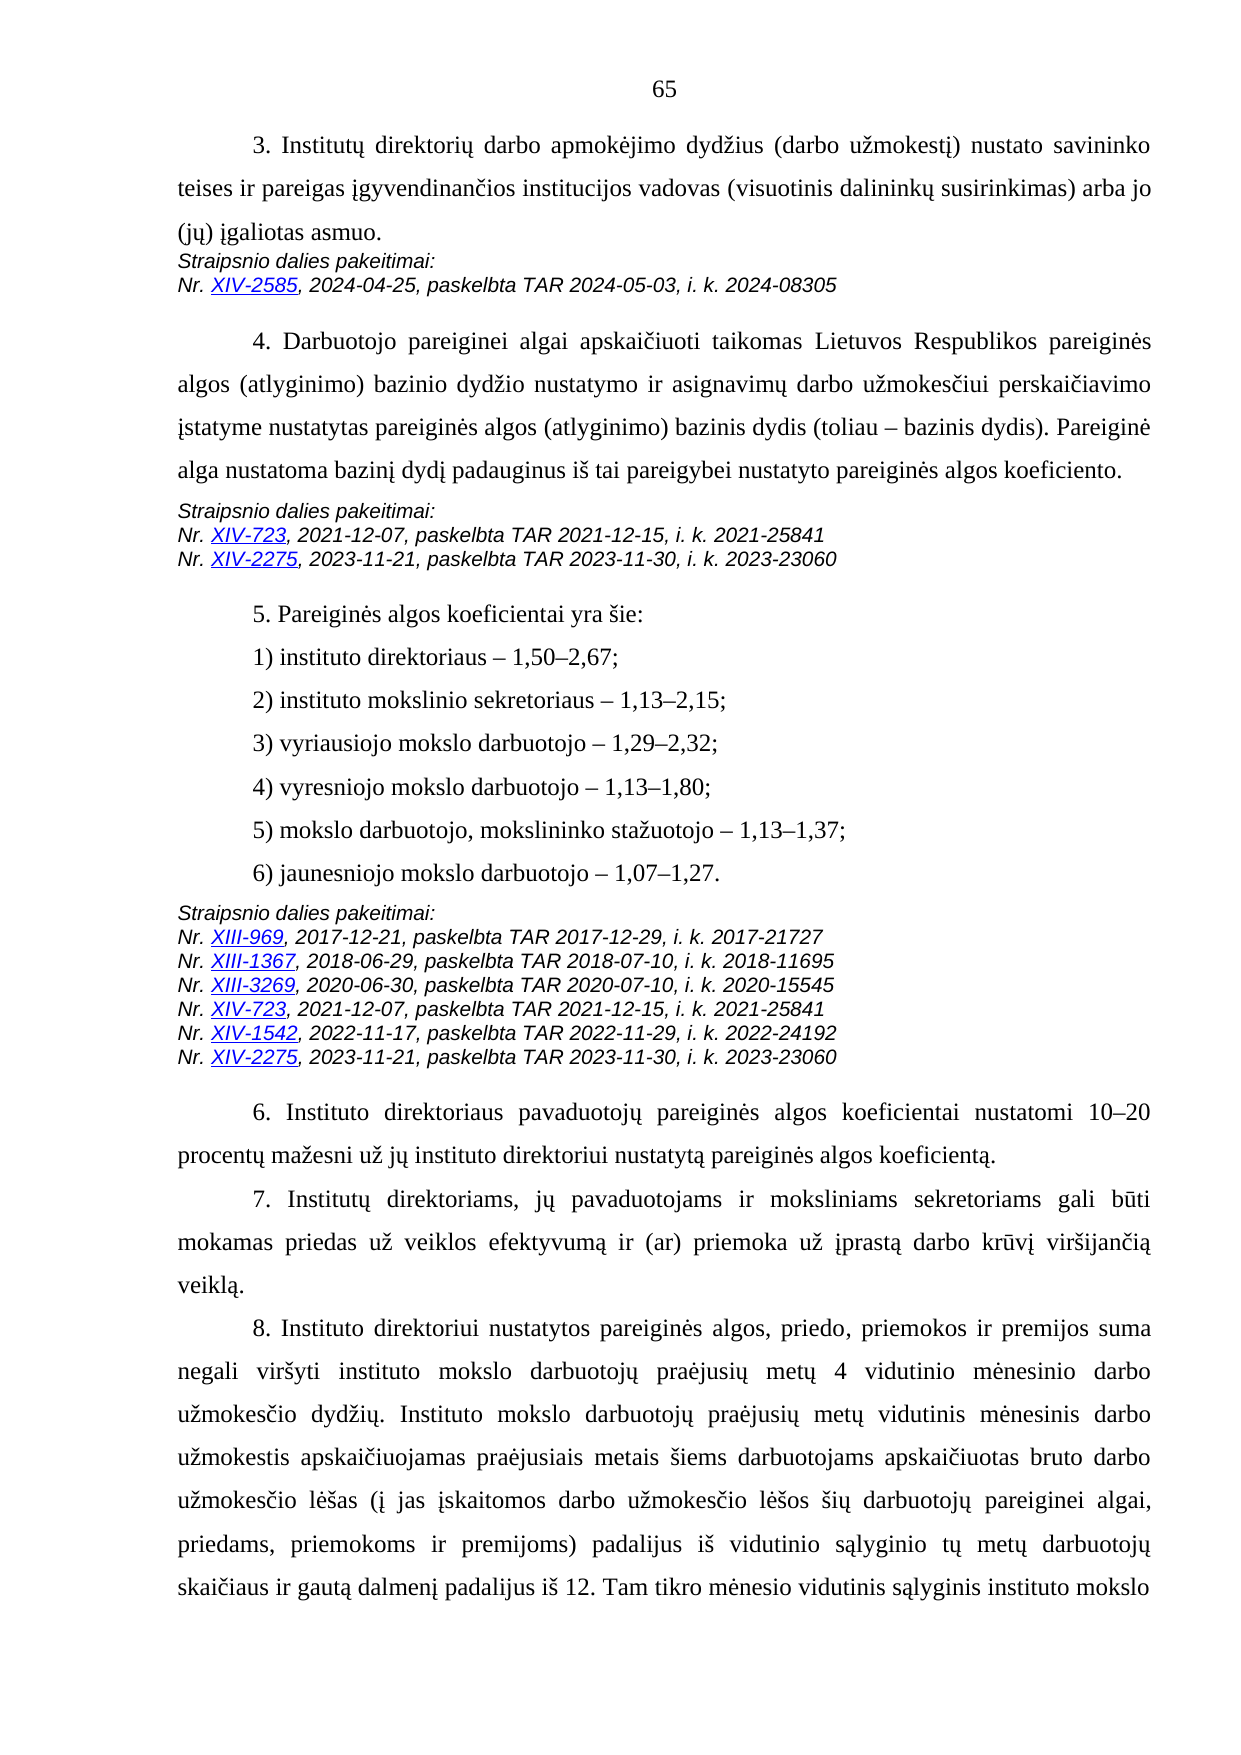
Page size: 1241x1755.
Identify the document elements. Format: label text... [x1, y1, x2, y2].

text 4. Darbuotojo pareiginei algai apskaičiuoti taikomas Lietuvos Respublikos pareiginės algos (atlyginimo) bazinio dydžio nustatymo ir asignavimų darbo užmokesčiui perskaičiavimo įstatyme nustatytas pareiginės algos (atlyginimo) bazinis dydis (toliau – bazinis dydis). Pareiginė alga nustatoma bazinį dydį padauginus iš tai pareigybei nustatyto pareiginės algos koeficiento. [177, 326, 1152, 484]
text Nr. XIV-1542, 2022-11-17, paskelbta TAR 2022-11-29, i. k. 2022-24192 [177, 1021, 1152, 1045]
text Nr. XIV-2275, 2023-11-21, paskelbta TAR 2023-11-30, i. k. 2023-23060 [177, 546, 1152, 570]
text 5) mokslo darbuotojo, mokslininko stažuotojo – 1,13–1,37; [177, 815, 1152, 843]
text 4) vyresniojo mokslo darbuotojo – 1,13–1,80; [177, 772, 1152, 800]
text Straipsnio dalies pakeitimai: [177, 498, 1152, 522]
text Nr. XIV-723, 2021-12-07, paskelbta TAR 2021-12-15, i. k. 2021-25841 [177, 522, 1152, 546]
text Straipsnio dalies pakeitimai: [177, 249, 1152, 273]
text 5. Pareiginės algos koeficientai yra šie: [177, 599, 1152, 628]
text Nr. XIII-1367, 2018-06-29, paskelbta TAR 2018-07-10, i. k. 2018-11695 [177, 949, 1152, 973]
text Nr. XIV-723, 2021-12-07, paskelbta TAR 2021-12-15, i. k. 2021-25841 [177, 997, 1152, 1021]
text Nr. XIII-969, 2017-12-21, paskelbta TAR 2017-12-29, i. k. 2017-21727 [177, 925, 1152, 949]
text 6. Instituto direktoriaus pavaduotojų pareiginės algos koeficientai nustatomi 10–20 procentų mažesni už jų instituto direktoriui nustatytą pareiginės algos koeficientą. [177, 1097, 1152, 1169]
text 3. Institutų direktorių darbo apmokėjimo dydžius (darbo užmokestį) nustato savininko teises ir pareigas įgyvendinančios institucijos vadovas (visuotinis dalininkų susirinkimas) arba jo (jų) įgaliotas asmuo. [177, 118, 1152, 249]
text 3) vyriausiojo mokslo darbuotojo – 1,29–2,32; [177, 728, 1152, 757]
text Nr. XIII-3269, 2020-06-30, paskelbta TAR 2020-07-10, i. k. 2020-15545 [177, 973, 1152, 997]
text 7. Institutų direktoriams, jų pavaduotojams ir moksliniams sekretoriams gali būti mokamas priedas už veiklos efektyvumą ir (ar) priemoka už įprastą darbo krūvį viršijančią veiklą. [177, 1184, 1152, 1299]
text 6) jaunesniojo mokslo darbuotojo – 1,07–1,27. [177, 858, 1152, 887]
text 2) instituto mokslinio sekretoriaus – 1,13–2,15; [177, 685, 1152, 714]
text Nr. XIV-2585, 2024-04-25, paskelbta TAR 2024-05-03, i. k. 2024-08305 [177, 273, 1152, 297]
text Straipsnio dalies pakeitimai: [177, 901, 1152, 925]
text Nr. XIV-2275, 2023-11-21, paskelbta TAR 2023-11-30, i. k. 2023-23060 [177, 1045, 1152, 1069]
text 8. Instituto direktoriui nustatytos pareiginės algos, priedo, priemokos ir premijos suma negali viršyti instituto mokslo darbuotojų praėjusių metų 4 vidutinio mėnesinio darbo užmokesčio dydžių. Instituto mokslo darbuotojų praėjusių metų vidutinis mėnesinis darbo užmokestis apskaičiuojamas praėjusiais metais šiems darbuotojams apskaičiuotas bruto darbo užmokesčio lėšas (į jas įskaitomos darbo užmokesčio lėšos šių darbuotojų pareiginei algai, priedams, priemokoms ir premijoms) padalijus iš vidutinio sąlyginio tų metų darbuotojų skaičiaus ir gautą dalmenį padalijus iš 12. Tam tikro mėnesio vidutinis sąlyginis instituto mokslo [177, 1313, 1152, 1601]
text 1) instituto direktoriaus – 1,50–2,67; [177, 642, 1152, 671]
